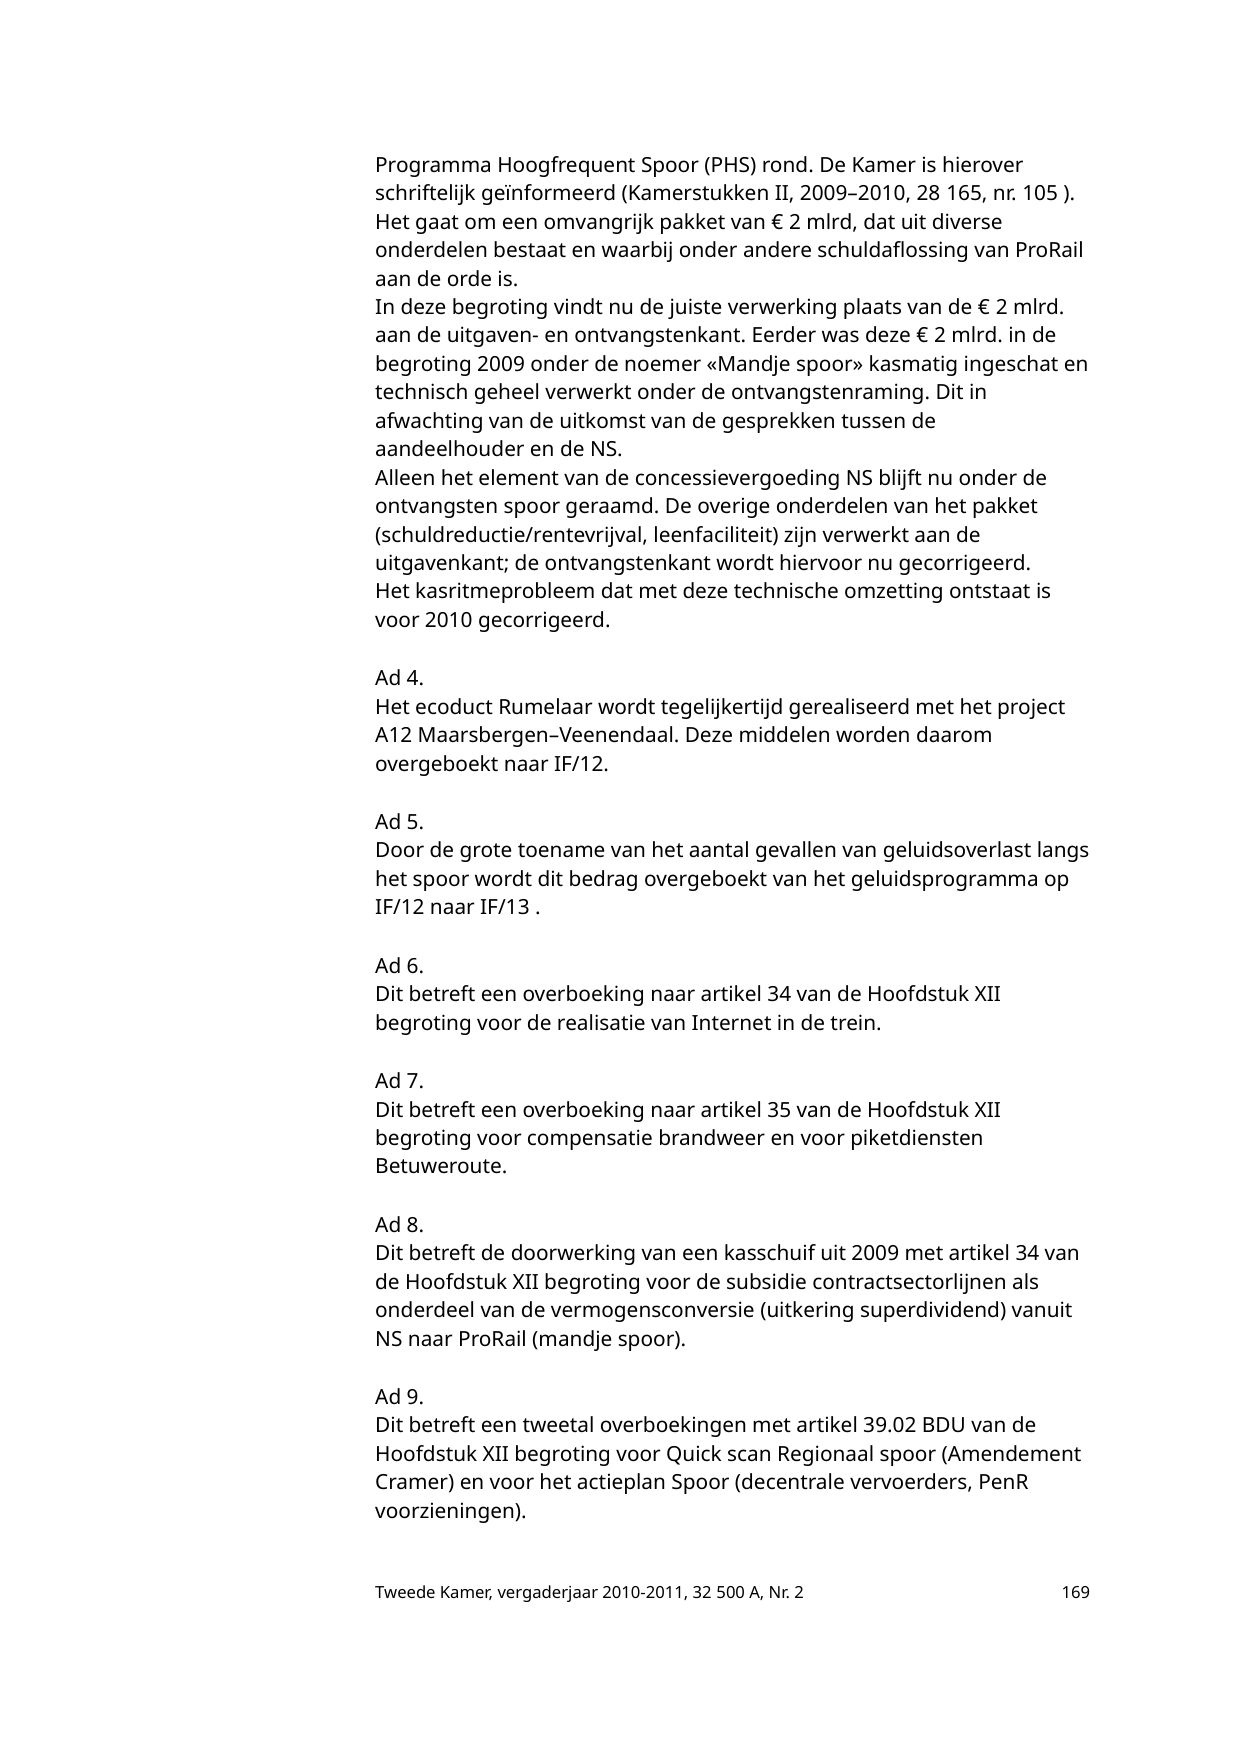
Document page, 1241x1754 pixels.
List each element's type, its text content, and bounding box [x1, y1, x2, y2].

text Dit betreft een overboeking naar artikel 34 van de Hoofdstuk XII begroting voor de realisatie van Internet in de trein. [375, 979, 1090, 1036]
text Ad 6. [375, 951, 1090, 979]
text Het ecoduct Rumelaar wordt tegelijkertijd gerealiseerd met het project A12 Maarsbergen–Veenendaal. Deze middelen worden daarom overgeboekt naar IF/12. [375, 692, 1090, 777]
text Het kasritmeprobleem dat met deze technische omzetting ontstaat is voor 2010 gecorrigeerd. [375, 577, 1090, 633]
text Alleen het element van de concessievergoeding NS blijft nu onder de ontvangsten spoor geraamd. De overige onderdelen van het pakket (schuldreductie/rentevrijval, leenfaciliteit) zijn verwerkt aan de uitgavenkant; de ontvangstenkant wordt hiervoor nu gecorrigeerd. [375, 463, 1090, 577]
text Door de grote toename van het aantal gevallen van geluidsoverlast langs het spoor wordt dit bedrag overgeboekt van het geluidsprogramma op IF/12 naar IF/13 . [375, 836, 1090, 921]
text Ad 7. [375, 1066, 1090, 1095]
text Ad 9. [375, 1382, 1090, 1411]
text Dit betreft een tweetal overboekingen met artikel 39.02 BDU van de Hoofdstuk XII begroting voor Quick scan Regionaal spoor (Amendement Cramer) en voor het actieplan Spoor (decentrale vervoerders, PenR voorzieningen). [375, 1411, 1090, 1524]
text Dit betreft een overboeking naar artikel 35 van de Hoofdstuk XII begroting voor compensatie brandweer en voor piketdiensten Betuweroute. [375, 1095, 1090, 1180]
text Ad 5. [375, 807, 1090, 836]
text Dit betreft de doorwerking van een kasschuif uit 2009 met artikel 34 van de Hoofdstuk XII begroting voor de subsidie contractsectorlijnen als onderdeel van de vermogensconversie (uitkering superdividend) vanuit NS naar ProRail (mandje spoor). [375, 1238, 1090, 1352]
text In deze begroting vindt nu de juiste verwerking plaats van de € 2 mlrd. aan de uitgaven- en ontvangstenkant. Eerder was deze € 2 mlrd. in de begroting 2009 onder de noemer «Mandje spoor» kasmatig ingeschat en technisch geheel verwerkt onder de ontvangstenraming. Dit in afwachting van de uitkomst van de gesprekken tussen de aandeelhouder en de NS. [375, 292, 1090, 463]
text Ad 4. [375, 663, 1090, 692]
text Ad 8. [375, 1210, 1090, 1238]
text Programma Hoogfrequent Spoor (PHS) rond. De Kamer is hierover schriftelijk geïnformeerd (Kamerstukken II, 2009–2010, 28 165, nr. 105 ). Het gaat om een omvangrijk pakket van € 2 mlrd, dat uit diverse onderdelen bestaat en waarbij onder andere schuldaflossing van ProRail aan de orde is. [375, 150, 1090, 292]
